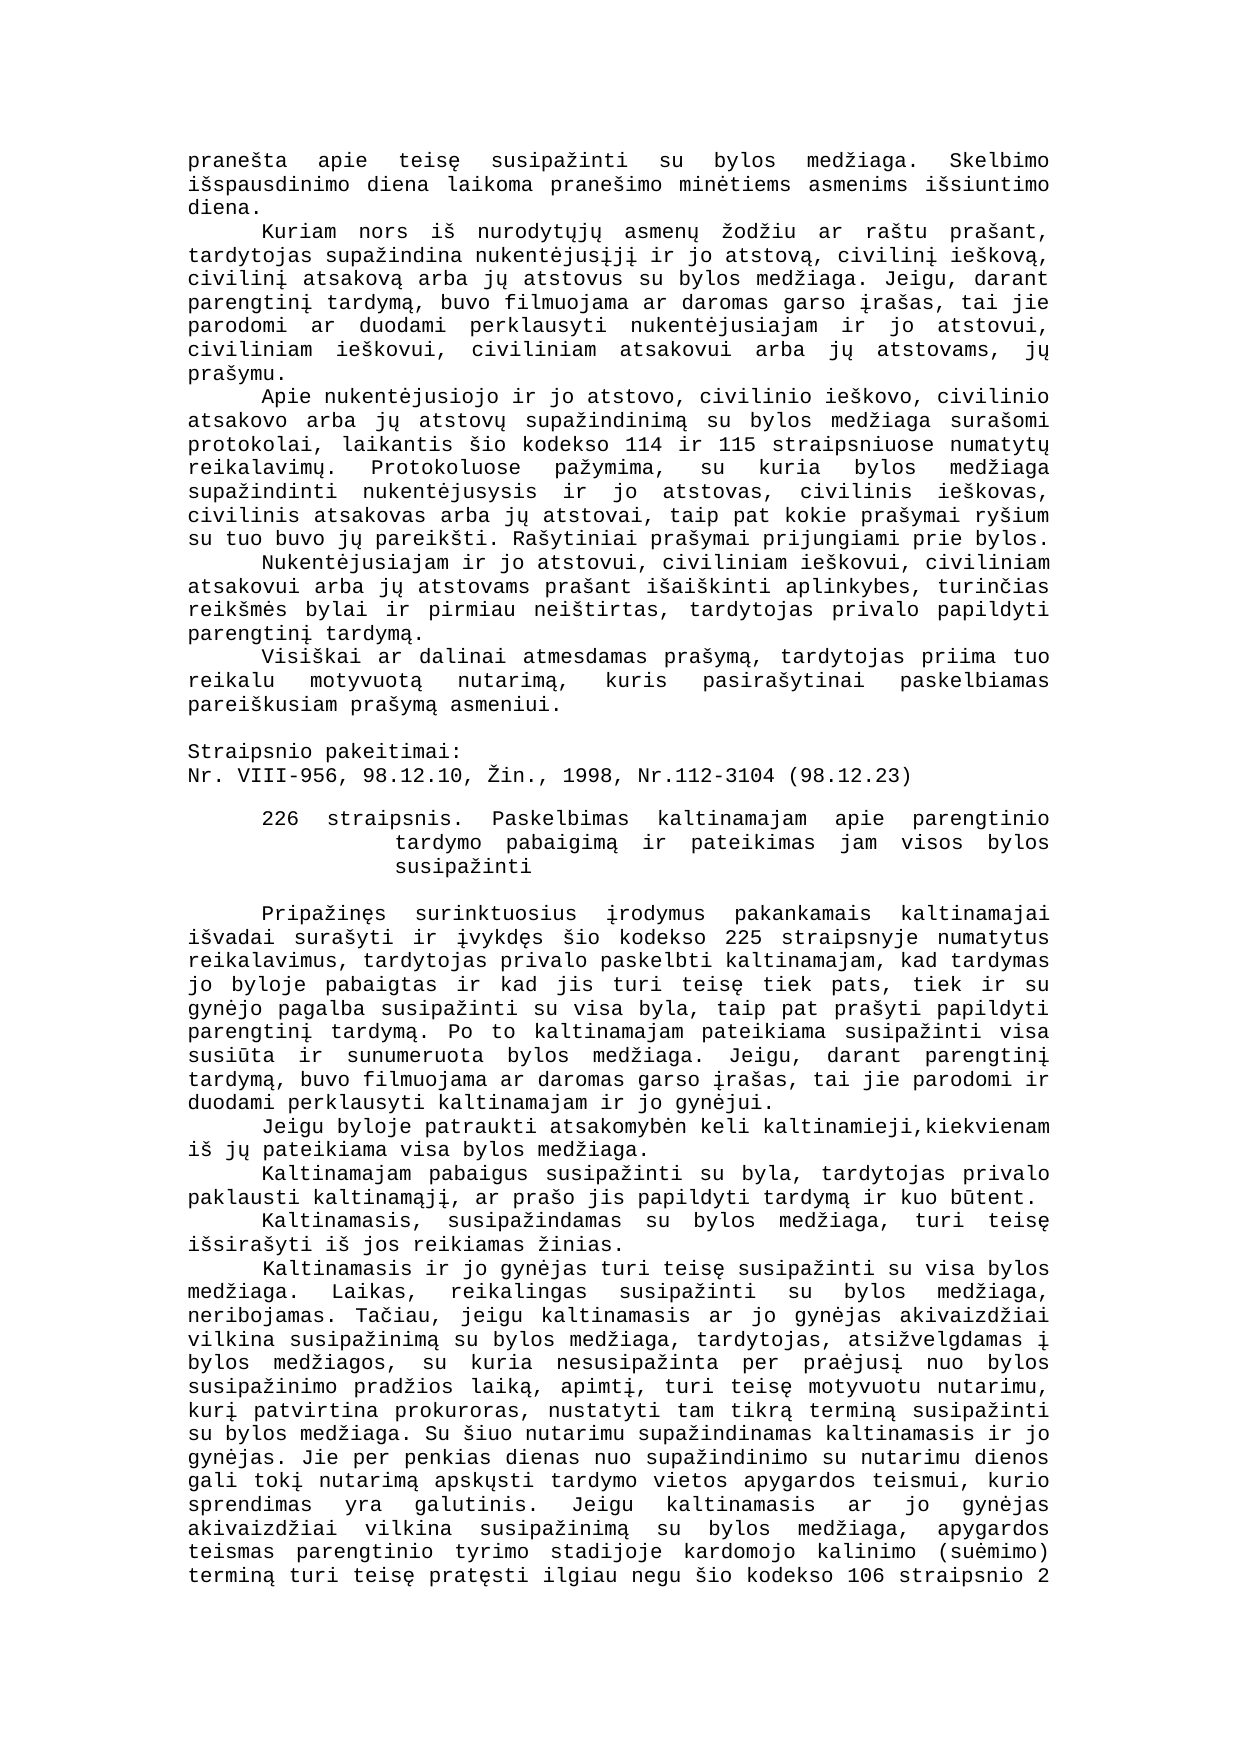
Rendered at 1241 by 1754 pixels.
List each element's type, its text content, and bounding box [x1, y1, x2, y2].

text Kaltinamajam pabaigus susipažinti su byla, tardytojas privalo paklausti kaltinamąjį, ar prašo jis papildyti tardymą ir kuo būtent. [187, 1163, 1050, 1210]
text Kuriam nors iš nurodytųjų asmenų žodžiu ar raštu prašant, tardytojas supažindina nukentėjusįjį ir jo atstovą, civilinį ieškovą, civilinį atsakovą arba jų atstovus su bylos medžiaga. Jeigu, darant parengtinį tardymą, buvo filmuojama ar daromas garso įrašas, tai jie parodomi ar duodami perklausyti nukentėjusiajam ir jo atstovui, civiliniam ieškovui, civiliniam atsakovui arba jų atstovams, jų prašymu. [187, 221, 1050, 386]
text Nukentėjusiajam ir jo atstovui, civiliniam ieškovui, civiliniam atsakovui arba jų atstovams prašant išaiškinti aplinkybes, turinčias reikšmės bylai ir pirmiau neištirtas, tardytojas privalo papildyti parengtinį tardymą. [187, 552, 1050, 647]
text Nr. VIII-956, 98.12.10, Žin., 1998, Nr.112-3104 (98.12.23) [187, 765, 1050, 788]
text Pripažinęs surinktuosius įrodymus pakankamais kaltinamajai išvadai surašyti ir įvykdęs šio kodekso 225 straipsnyje numatytus reikalavimus, tardytojas privalo paskelbti kaltinamajam, kad tardymas jo byloje pabaigtas ir kad jis turi teisę tiek pats, tiek ir su gynėjo pagalba susipažinti su visa byla, taip pat prašyti papildyti parengtinį tardymą. Po to kaltinamajam pateikiama susipažinti visa susiūta ir sunumeruota bylos medžiaga. Jeigu, darant parengtinį tardymą, buvo filmuojama ar daromas garso įrašas, tai jie parodomi ir duodami perklausyti kaltinamajam ir jo gynėjui. [187, 903, 1050, 1116]
text Kaltinamasis ir jo gynėjas turi teisę susipažinti su visa bylos medžiaga. Laikas, reikalingas susipažinti su bylos medžiaga, neribojamas. Tačiau, jeigu kaltinamasis ar jo gynėjas akivaizdžiai vilkina susipažinimą su bylos medžiaga, tardytojas, atsižvelgdamas į bylos medžiagos, su kuria nesusipažinta per praėjusį nuo bylos susipažinimo pradžios laiką, apimtį, turi teisę motyvuotu nutarimu, kurį patvirtina prokuroras, nustatyti tam tikrą terminą susipažinti su bylos medžiaga. Su šiuo nutarimu supažindinamas kaltinamasis ir jo gynėjas. Jie per penkias dienas nuo supažindinimo su nutarimu dienos gali tokį nutarimą apskųsti tardymo vietos apygardos teismui, kurio sprendimas yra galutinis. Jeigu kaltinamasis ar jo gynėjas akivaizdžiai vilkina susipažinimą su bylos medžiaga, apygardos teismas parengtinio tyrimo stadijoje kardomojo kalinimo (suėmimo) terminą turi teisę pratęsti ilgiau negu šio kodekso 106 straipsnio 2 [187, 1258, 1050, 1589]
text 226 straipsnis. Paskelbimas kaltinamajam apie parengtinio tardymo pabaigimą ir pateikimas jam visos bylos susipažinti [261, 808, 1050, 879]
text Visiškai ar dalinai atmesdamas prašymą, tardytojas priima tuo reikalu motyvuotą nutarimą, kuris pasirašytinai paskelbiamas pareiškusiam prašymą asmeniui. [187, 647, 1050, 717]
text Kaltinamasis, susipažindamas su bylos medžiaga, turi teisę išsirašyti iš jos reikiamas žinias. [187, 1210, 1050, 1258]
text Apie nukentėjusiojo ir jo atstovo, civilinio ieškovo, civilinio atsakovo arba jų atstovų supažindinimą su bylos medžiaga surašomi protokolai, laikantis šio kodekso 114 ir 115 straipsniuose numatytų reikalavimų. Protokoluose pažymima, su kuria bylos medžiaga supažindinti nukentėjusysis ir jo atstovas, civilinis ieškovas, civilinis atsakovas arba jų atstovai, taip pat kokie prašymai ryšium su tuo buvo jų pareikšti. Rašytiniai prašymai prijungiami prie bylos. [187, 386, 1050, 552]
text Jeigu byloje patraukti atsakomybėn keli kaltinamieji,kiekvienam iš jų pateikiama visa bylos medžiaga. [187, 1116, 1050, 1163]
text Straipsnio pakeitimai: [187, 741, 1050, 765]
text pranešta apie teisę susipažinti su bylos medžiaga. Skelbimo išspausdinimo diena laikoma pranešimo minėtiems asmenims išsiuntimo diena. [187, 150, 1050, 221]
